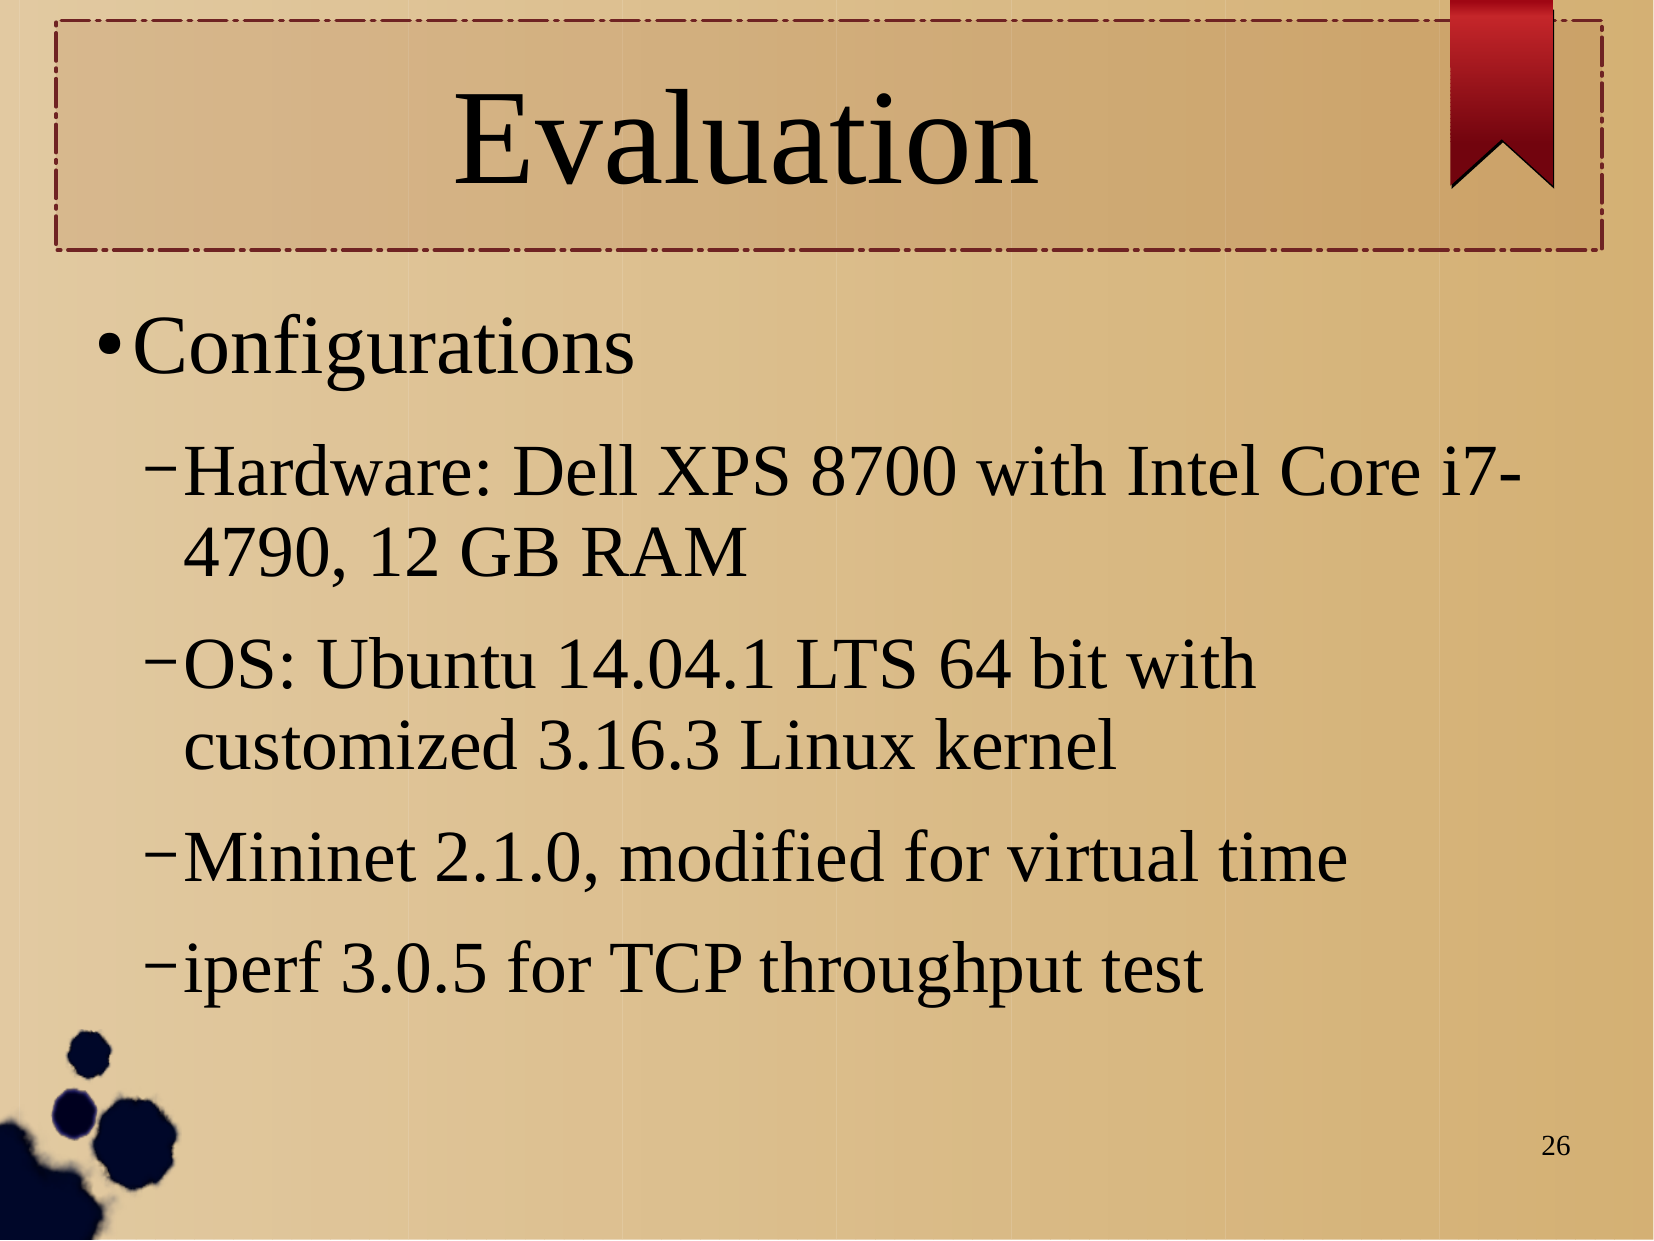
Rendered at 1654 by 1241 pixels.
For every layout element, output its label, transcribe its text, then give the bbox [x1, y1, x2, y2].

title Evaluation [82, 47, 1412, 229]
list Configurations Hardware: Dell XPS 8700 with Intel Core i7-4790, 12 GB RAM OS: Ubuntu 14.04.1 LTS 64 bit with customized 3.16.3 Linux kernel Mininet 2.1.0, modified for virtual time iperf 3.0.5 for TCP throughput test [82, 299, 1571, 1019]
